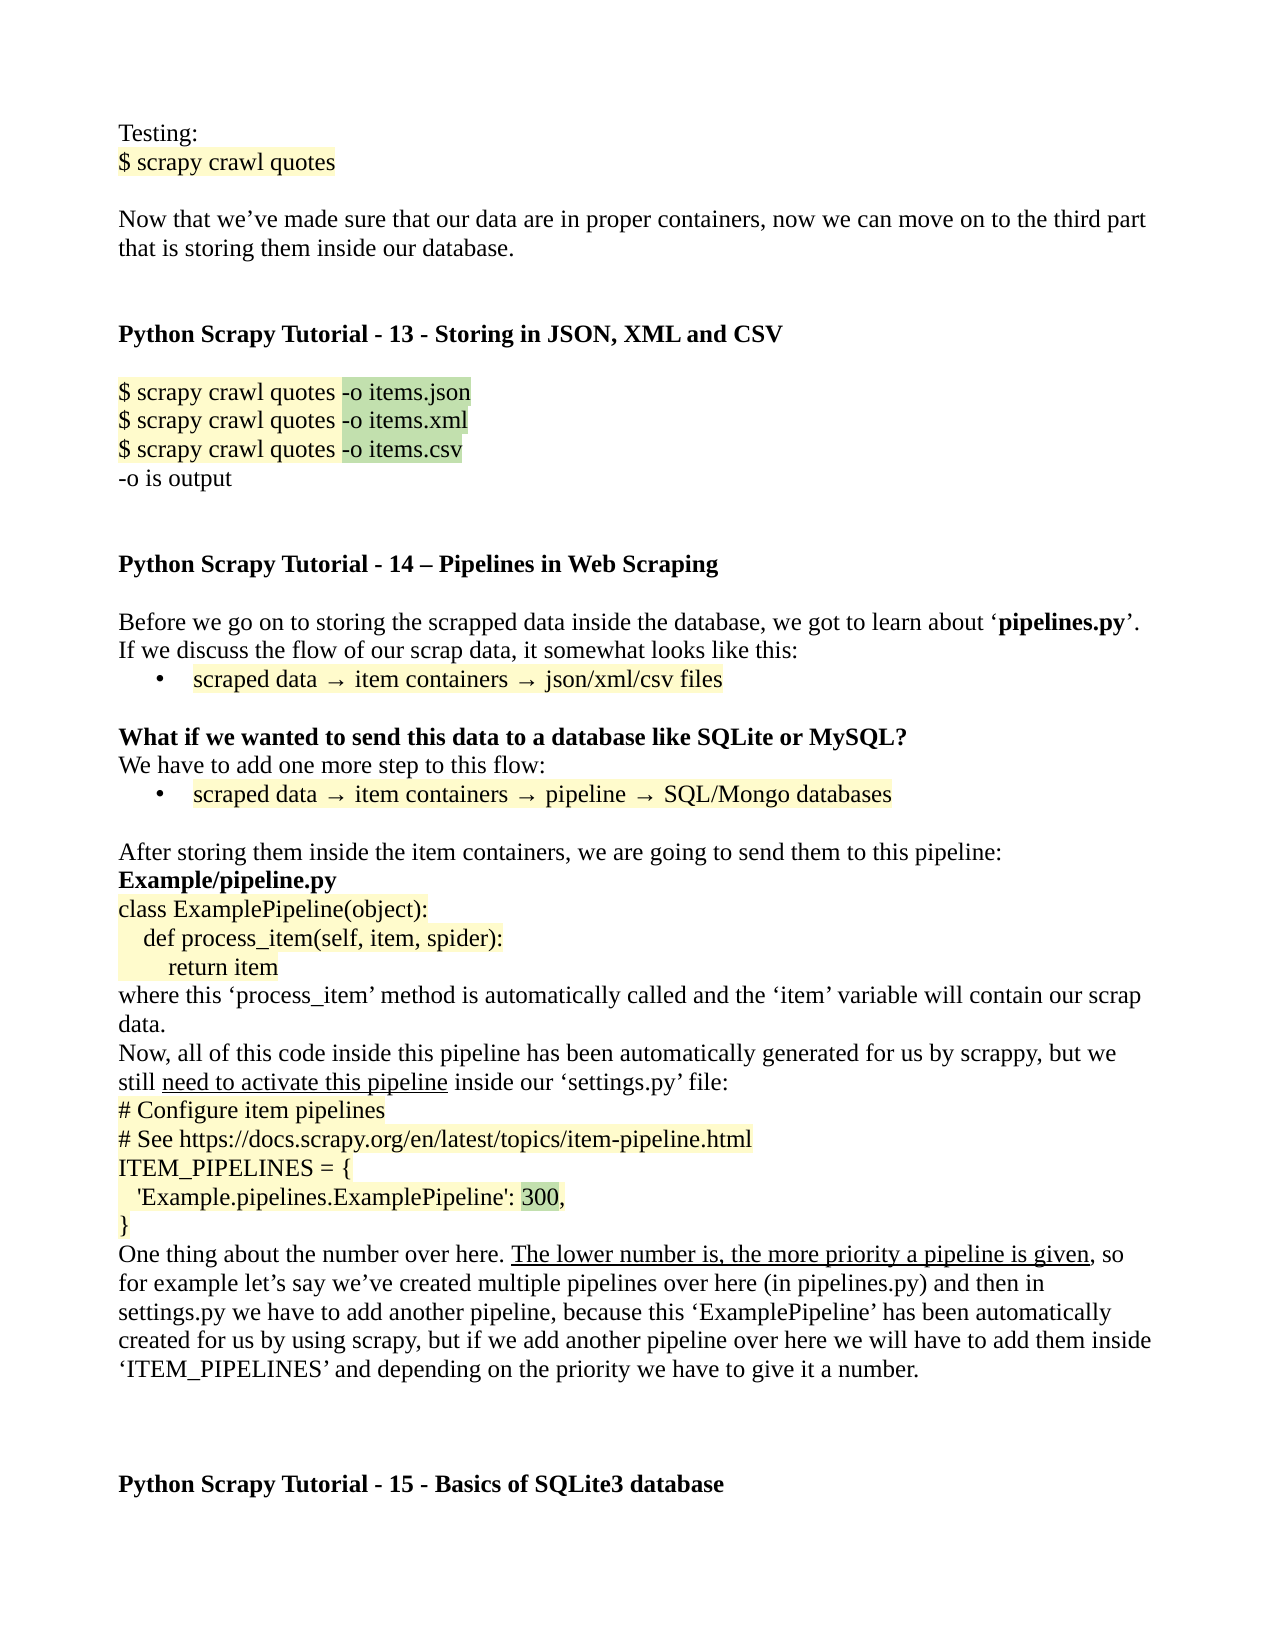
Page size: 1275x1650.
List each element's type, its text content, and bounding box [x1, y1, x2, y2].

text def process_item(self, item, spider): [118, 923, 1157, 952]
text What if we wanted to send this data to a database like SQLite or MySQL? [118, 722, 1157, 751]
text Before we go on to storing the scrapped data inside the database, we got to learn about ‘pipelines.py’. If we discuss the flow of our scrap data, it somewhat looks like this: [118, 607, 1157, 664]
text return item [118, 952, 1157, 981]
text One thing about the number over here. The lower number is, the more priority a pipeline is given, so for example let’s say we’ve created multiple pipelines over here (in pipelines.py) and then in settings.py we have to add another pipeline, because this ‘ExamplePipeline’ has been automatically created for us by using scrapy, but if we add another pipeline over here we will have to add them inside ‘ITEM_PIPELINES’ and depending on the priority we have to give it a number. [118, 1239, 1157, 1383]
text # Configure item pipelines [118, 1096, 1157, 1124]
text ITEM_PIPELINES = { [118, 1153, 1157, 1182]
text $ scrapy crawl quotes -o items.json [118, 377, 1157, 406]
text $ scrapy crawl quotes -o items.xml [118, 406, 1157, 434]
text $ scrapy crawl quotes -o items.csv [118, 434, 1157, 463]
text Python Scrapy Tutorial - 14 – Pipelines in Web Scraping [118, 549, 1157, 578]
text Testing: [118, 118, 1157, 147]
text Now that we’ve made sure that our data are in proper containers, now we can move on to the third part that is storing them inside our database. [118, 204, 1157, 262]
text Now, all of this code inside this pipeline has been automatically generated for us by scrappy, but we still need to activate this pipeline inside our ‘settings.py’ file: [118, 1038, 1157, 1096]
text $ scrapy crawl quotes [118, 147, 1157, 176]
text -o is output [118, 463, 1157, 492]
text We have to add one more step to this flow: [118, 751, 1157, 779]
text where this ‘process_item’ method is automatically called and the ‘item’ variable will contain our scrap data. [118, 981, 1157, 1038]
text 'Example.pipelines.ExamplePipeline': 300, [118, 1182, 1157, 1211]
text Python Scrapy Tutorial - 13 - Storing in JSON, XML and CSV [118, 319, 1157, 348]
text After storing them inside the item containers, we are going to send them to this pipeline: [118, 837, 1157, 866]
text Example/pipeline.py [118, 866, 1157, 894]
list scraped data → item containers → pipeline → SQL/Mongo databases [156, 779, 1157, 808]
text } [118, 1211, 1157, 1239]
list scraped data → item containers → json/xml/csv files [156, 664, 1157, 693]
text Python Scrapy Tutorial - 15 - Basics of SQLite3 database [118, 1469, 1157, 1498]
text class ExamplePipeline(object): [118, 894, 1157, 923]
text # See https://docs.scrapy.org/en/latest/topics/item-pipeline.html [118, 1124, 1157, 1153]
